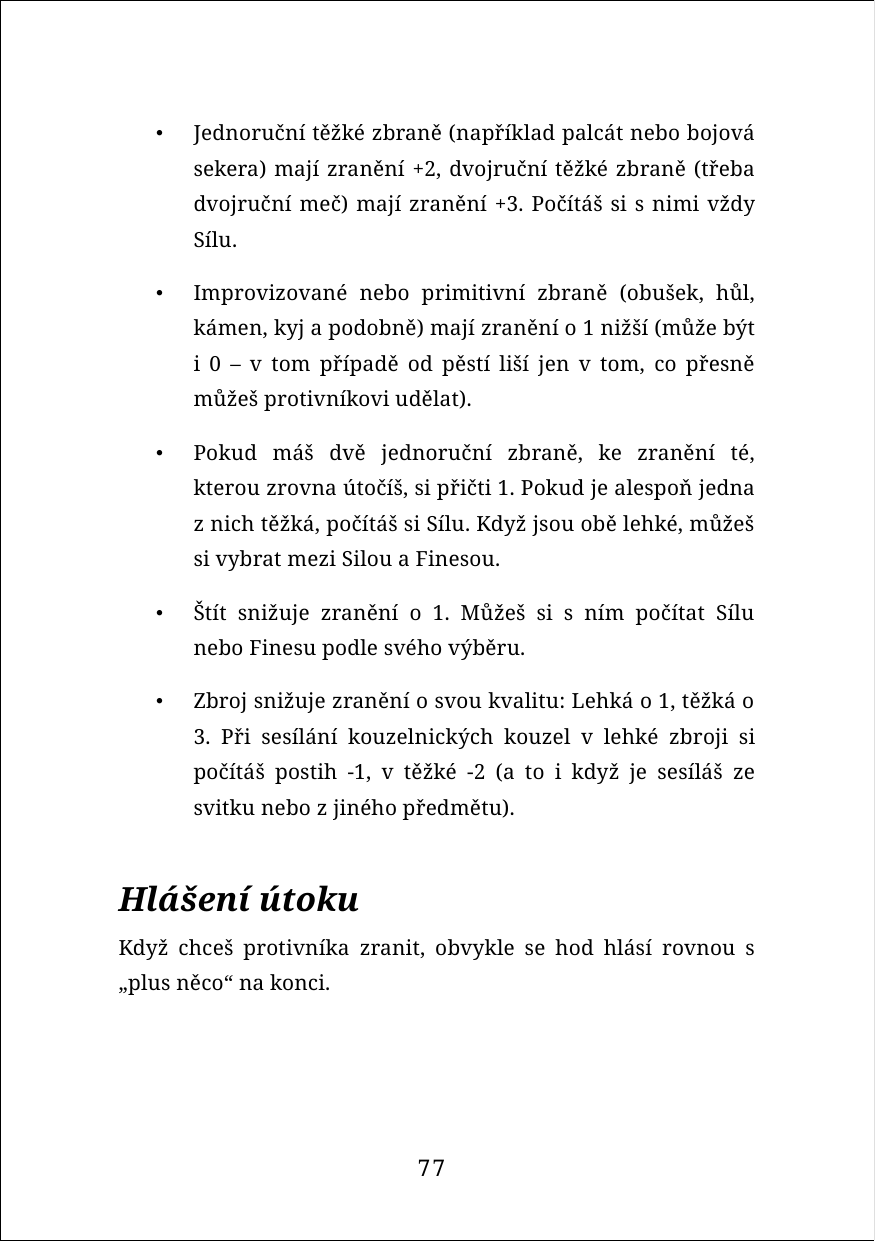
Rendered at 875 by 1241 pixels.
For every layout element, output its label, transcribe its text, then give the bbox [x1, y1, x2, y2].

list Improvizované nebo primitivní zbraně (obušek, hůl, kámen, kyj a podobně) mají zranění o 1 nižší (může být i 0 – v tom případě od pěstí liší jen v tom, co přesně můžeš protivníkovi udělat). [156, 278, 756, 413]
subtitle Hlášení útoku [118, 876, 756, 921]
list Štít snižuje zranění o 1. Můžeš si s ním počítat Sílu nebo Finesu podle svého výběru. [156, 598, 756, 662]
list Zbroj snižuje zranění o svou kvalitu: Lehká o 1, těžká o 3. Při sesílání kouzelnických kouzel v lehké zbroji si počítáš postih -1, v těžké -2 (a to i když je sesíláš ze svitku nebo z jiného předmětu). [156, 686, 756, 821]
text Když chceš protivníka zranit, obvykle se hod hlásí rovnou s „plus něco“ na konci. [118, 933, 756, 997]
list Pokud máš dvě jednoruční zbraně, ke zranění té, kterou zrovna útočíš, si přičti 1. Pokud je alespoň jedna z nich těžká, počítáš si Sílu. Když jsou obě lehké, můžeš si vybrat mezi Silou a Finesou. [156, 438, 756, 573]
list Jednoruční těžké zbraně (například palcát nebo bojová sekera) mají zranění +2, dvojruční těžké zbraně (třeba dvojruční meč) mají zranění +3. Počítáš si s nimi vždy Sílu. [156, 118, 756, 253]
